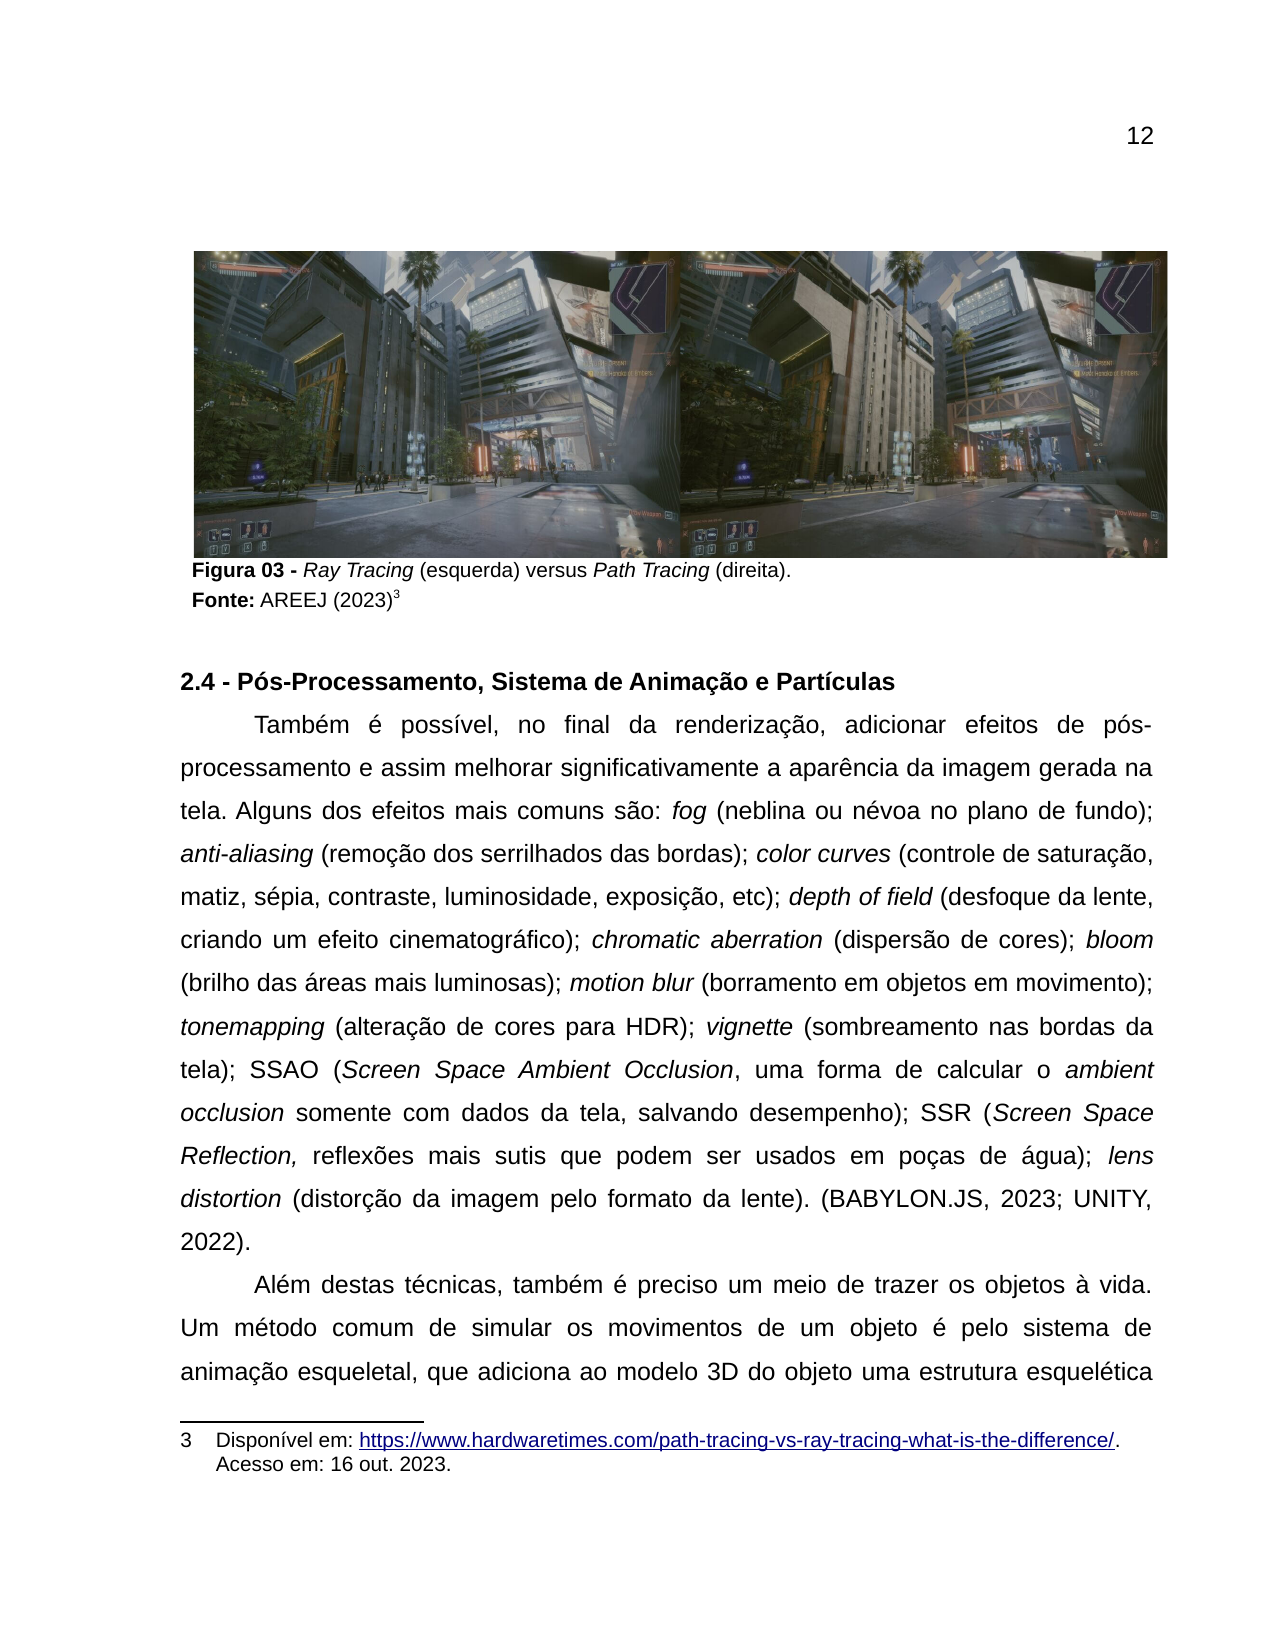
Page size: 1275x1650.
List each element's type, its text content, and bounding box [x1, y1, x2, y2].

text Fonte: AREEJ (2023) [180, 587, 1154, 611]
picture [193, 251, 1168, 558]
subtitle 2.4 - Pós-Processamento, Sistema de Animação e Partículas [180, 666, 1154, 695]
text Além destas técnicas, também é preciso um meio de trazer os objetos à vida. Um método comum de simular os movimentos de um objeto é pelo sistema de animação esqueletal, que adiciona ao modelo 3D do objeto uma estrutura esquelética [180, 1270, 1154, 1385]
text Figura 03 - Ray Tracing (esquerda) versus Path Tracing (direita). [180, 558, 1154, 581]
text Disponível em: https://www.hardwaretimes.com/path-tracing-vs-ray-tracing-what-is-the-difference/. Acesso em: 16 out. 2023. [180, 1428, 1154, 1476]
text Também é possível, no final da renderização, adicionar efeitos de pós-processamento e assim melhorar significativamente a aparência da imagem gerada na tela. Alguns dos efeitos mais comuns são: fog (neblina ou névoa no plano de fundo); anti-aliasing (remoção dos serrilhados das bordas); color curves (controle de saturação, matiz, sépia, contraste, luminosidade, exposição, etc); depth of field (desfoque da lente, criando um efeito cinematográfico); chromatic aberration (dispersão de cores); bloom (brilho das áreas mais luminosas); motion blur (borramento em objetos em movimento); tonemapping (alteração de cores para HDR); vignette (sombreamento nas bordas da tela); SSAO (Screen Space Ambient Occlusion, uma forma de calcular o ambient occlusion somente com dados da tela, salvando desempenho); SSR (Screen Space Reflection, reflexões mais sutis que podem ser usados em poças de água); lens distortion (distorção da imagem pelo formato da lente). (BABYLON.JS, 2023; UNITY, 2022). [180, 709, 1154, 1256]
